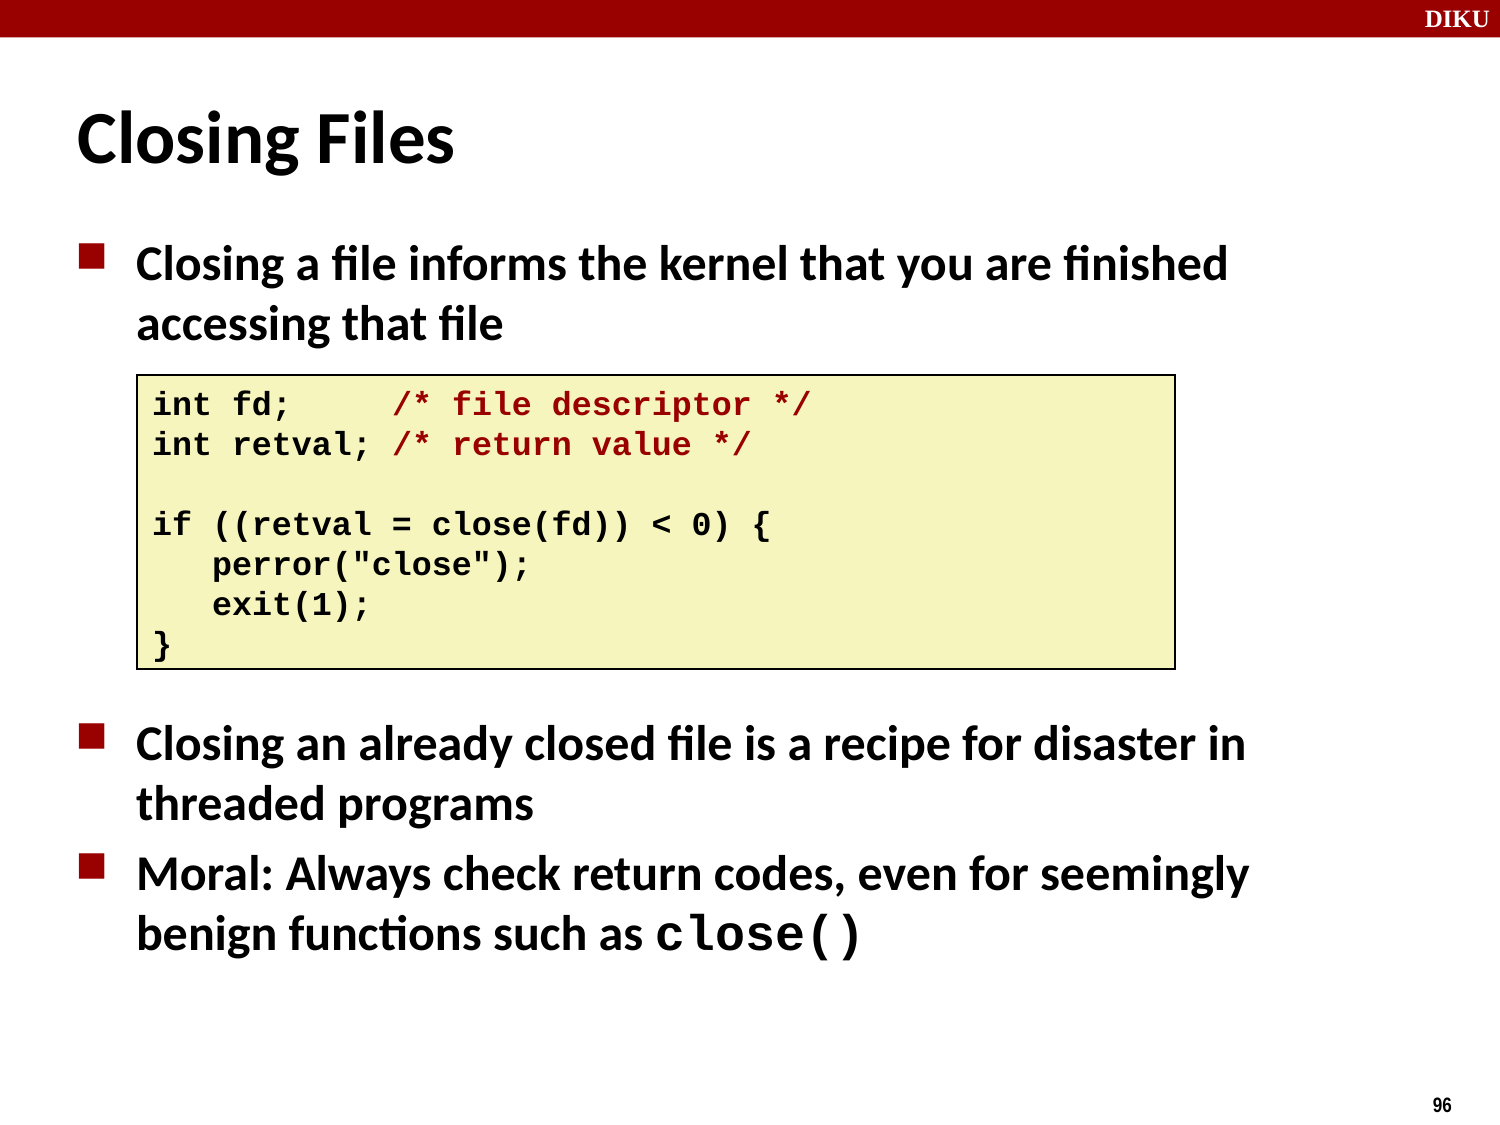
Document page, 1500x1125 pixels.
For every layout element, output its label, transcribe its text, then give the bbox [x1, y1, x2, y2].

text_box int fd; /* file descriptor */ int retval; /* return value */ if ((retval = close(fd)) < 0) { perror("close"); exit(1); } [137, 374, 1175, 670]
text_box Closing a file informs the kernel that you are finished accessing that file Closing an already closed file is a recipe for disaster in threaded programs Moral: Always check return codes, even for seemingly benign functions such as close() [65, 223, 1361, 1039]
text_box Closing Files [62, 71, 1308, 197]
